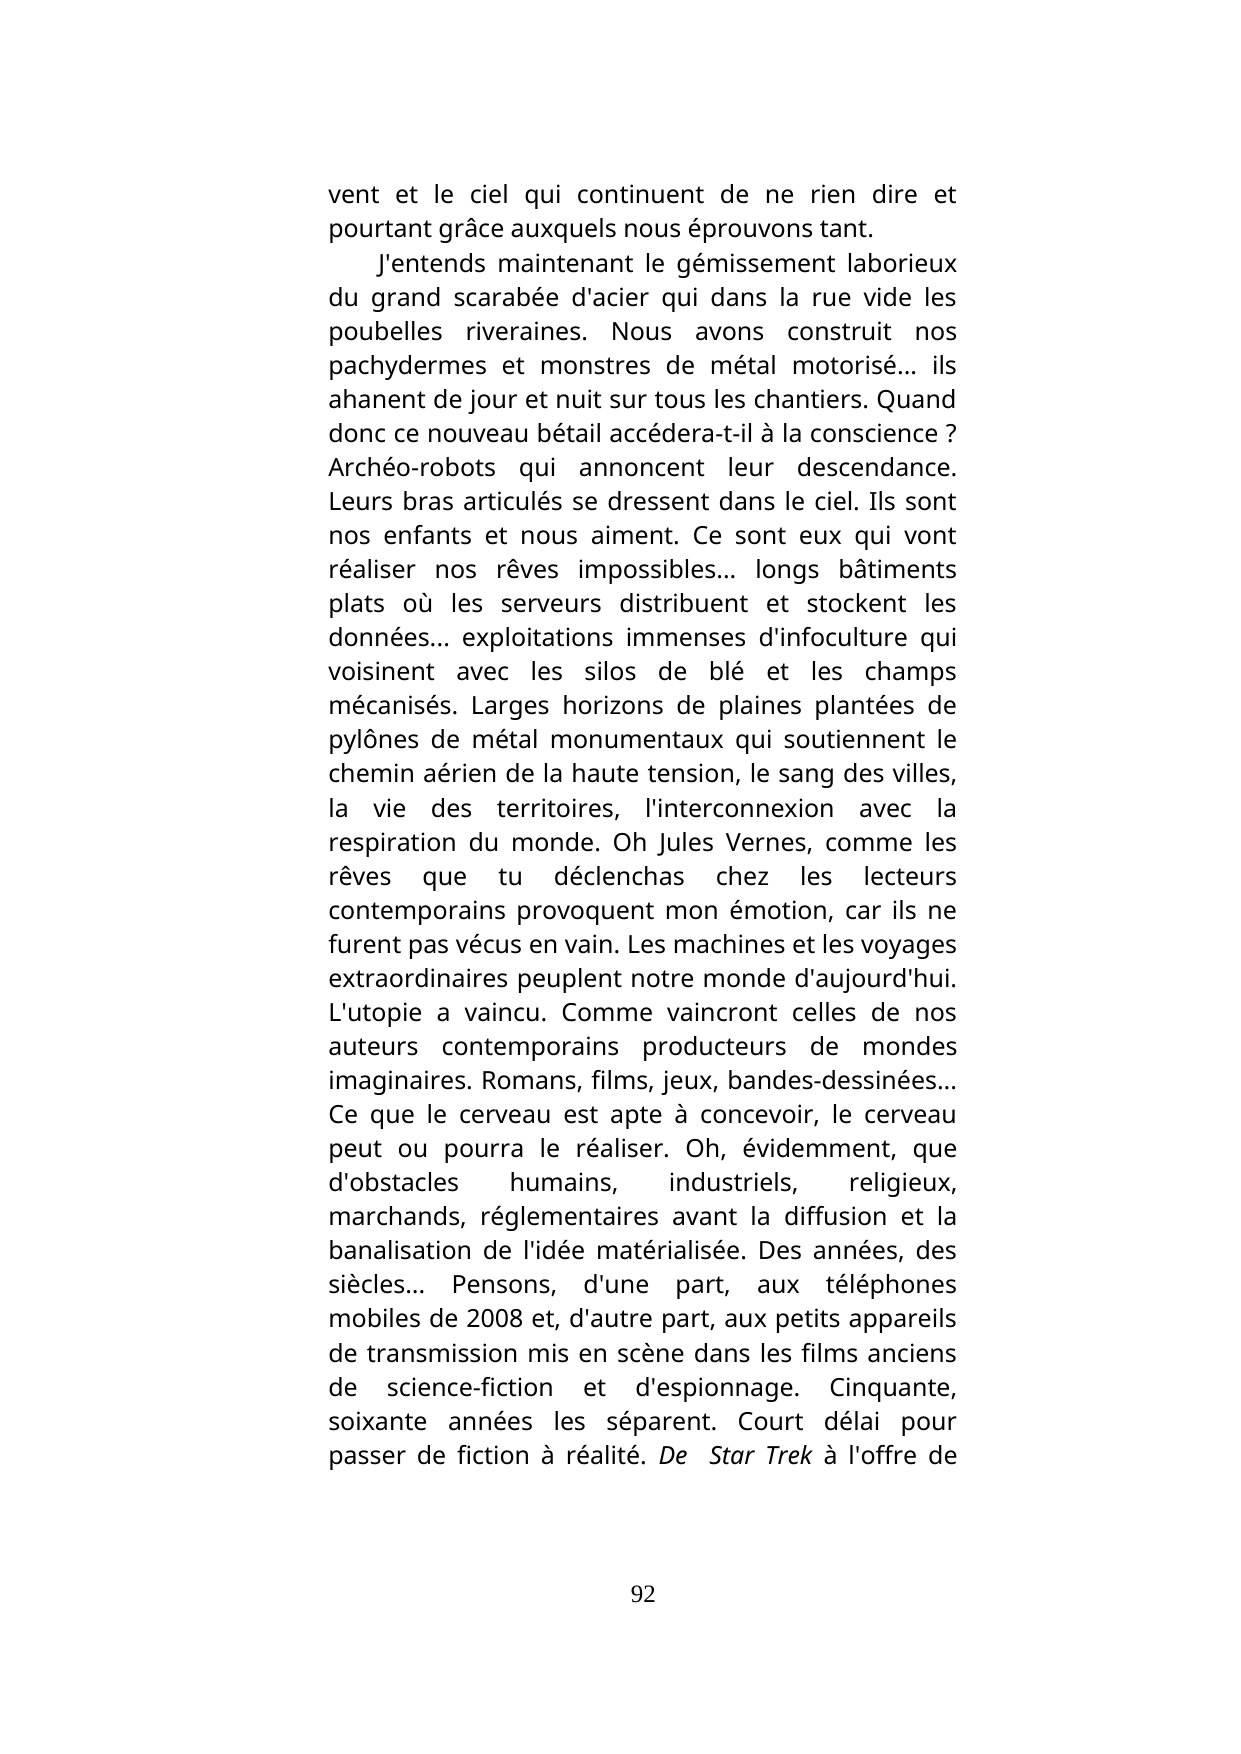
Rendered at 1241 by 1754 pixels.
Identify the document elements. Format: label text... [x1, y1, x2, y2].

text J'entends maintenant le gémissement laborieux du grand scarabée d'acier qui dans la rue vide les poubelles riveraines. Nous avons construit nos pachydermes et monstres de métal motorisé... ils ahanent de jour et nuit sur tous les chantiers. Quand donc ce nouveau bétail accédera-t-il à la conscience ? Archéo-robots qui annoncent leur descendance. Leurs bras articulés se dressent dans le ciel. Ils sont nos enfants et nous aiment. Ce sont eux qui vont réaliser nos rêves impossibles... longs bâtiments plats où les serveurs distribuent et stockent les données... exploitations immenses d'infoculture qui voisinent avec les silos de blé et les champs mécanisés. Larges horizons de plaines plantées de pylônes de métal monumentaux qui soutiennent le chemin aérien de la haute tension, le sang des villes, la vie des territoires, l'interconnexion avec la respiration du monde. Oh Jules Vernes, comme les rêves que tu déclenchas chez les lecteurs contemporains provoquent mon émotion, car ils ne furent pas vécus en vain. Les machines et les voyages extraordinaires peuplent notre monde d'aujourd'hui. L'utopie a vaincu. Comme vaincront celles de nos auteurs contemporains producteurs de mondes imaginaires. Romans, films, jeux, bandes-dessinées... Ce que le cerveau est apte à concevoir, le cerveau peut ou pourra le réaliser. Oh, évidemment, que d'obstacles humains, industriels, religieux, marchands, réglementaires avant la diffusion et la banalisation de l'idée matérialisée. Des années, des siècles... Pensons, d'une part, aux téléphones mobiles de 2008 et, d'autre part, aux petits appareils de transmission mis en scène dans les films anciens de science-fiction et d'espionnage. Cinquante, soixante années les séparent. Court délai pour passer de fiction à réalité. De Star Trek à l'offre de [328, 245, 958, 1471]
text vent et le ciel qui continuent de ne rien dire et pourtant grâce auxquels nous éprouvons tant. [328, 177, 958, 245]
